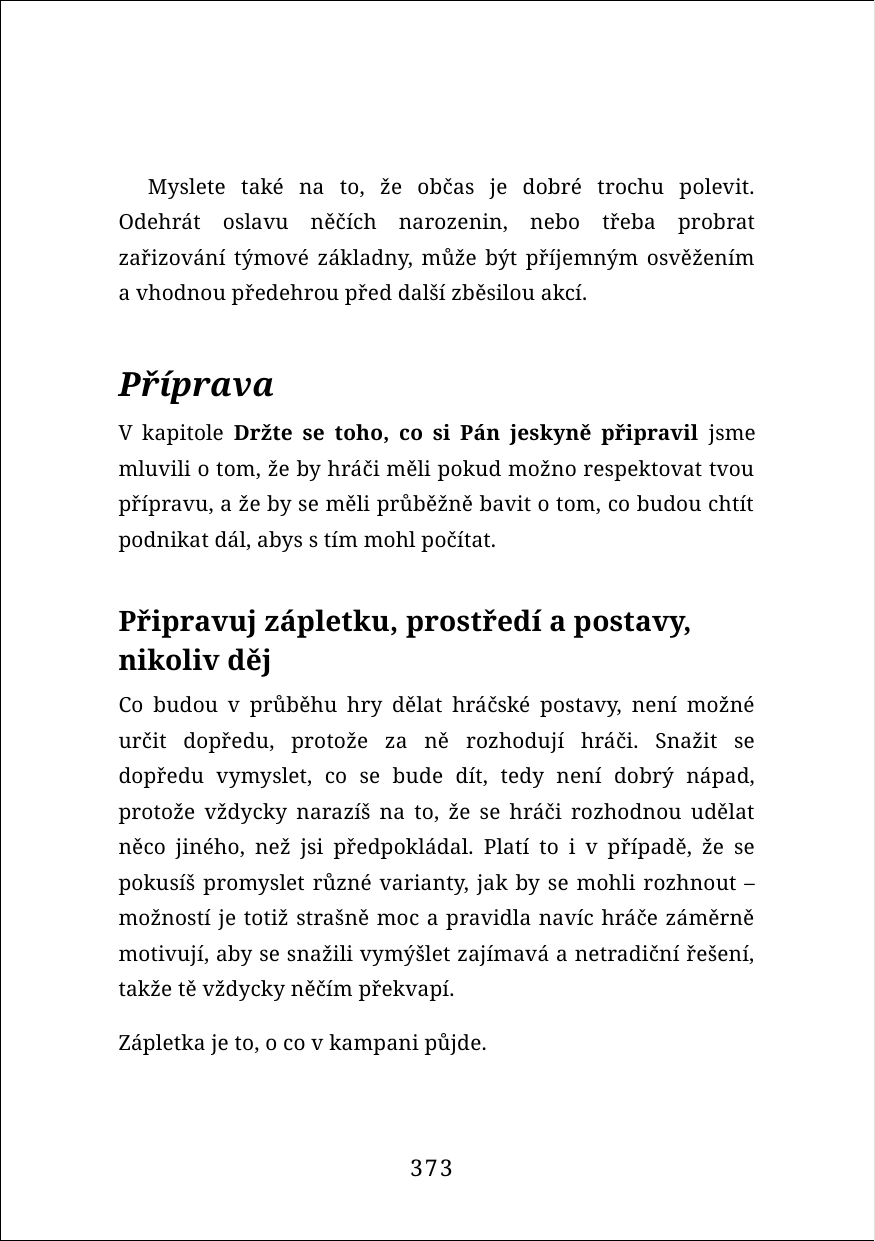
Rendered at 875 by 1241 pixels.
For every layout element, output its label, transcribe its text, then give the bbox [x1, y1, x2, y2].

subtitle Připravuj zápletku, prostředí a postavy, nikoliv děj [118, 602, 756, 678]
subtitle Příprava [118, 361, 756, 407]
text Co budou v průběhu hry dělat hráčské postavy, není možné určit dopředu, protože za ně rozhodují hráči. Snažit se dopředu vymyslet, co se bude dít, tedy není dobrý nápad, protože vždycky narazíš na to, že se hráči rozhodnou udělat něco jiného, než jsi předpokládal. Platí to i v případě, že se pokusíš promyslet různé varianty, jak by se mohli rozhnout – možností je totiž strašně moc a pravidla navíc hráče záměrně motivují, aby se snažili vymýšlet zajímavá a netradiční řešení, takže tě vždycky něčím překvapí. [118, 690, 756, 1003]
text V kapitole Držte se toho, co si Pán jeskyně připravil jsme mluvili o tom, že by hráči měli pokud možno respektovat tvou přípravu, a že by se měli průběžně bavit o tom, co budou chtít podnikat dál, abys s tím mohl počítat. [118, 418, 756, 553]
text Zápletka je to, o co v kampani půjde. [118, 1028, 756, 1056]
text Myslete také na to, že občas je dobré trochu polevit. Odehrát oslavu něčích narozenin, nebo třeba probrat zařizování týmové základny, může být příjemným osvěžením a vhodnou předehrou před další zběsilou akcí. [118, 172, 756, 307]
